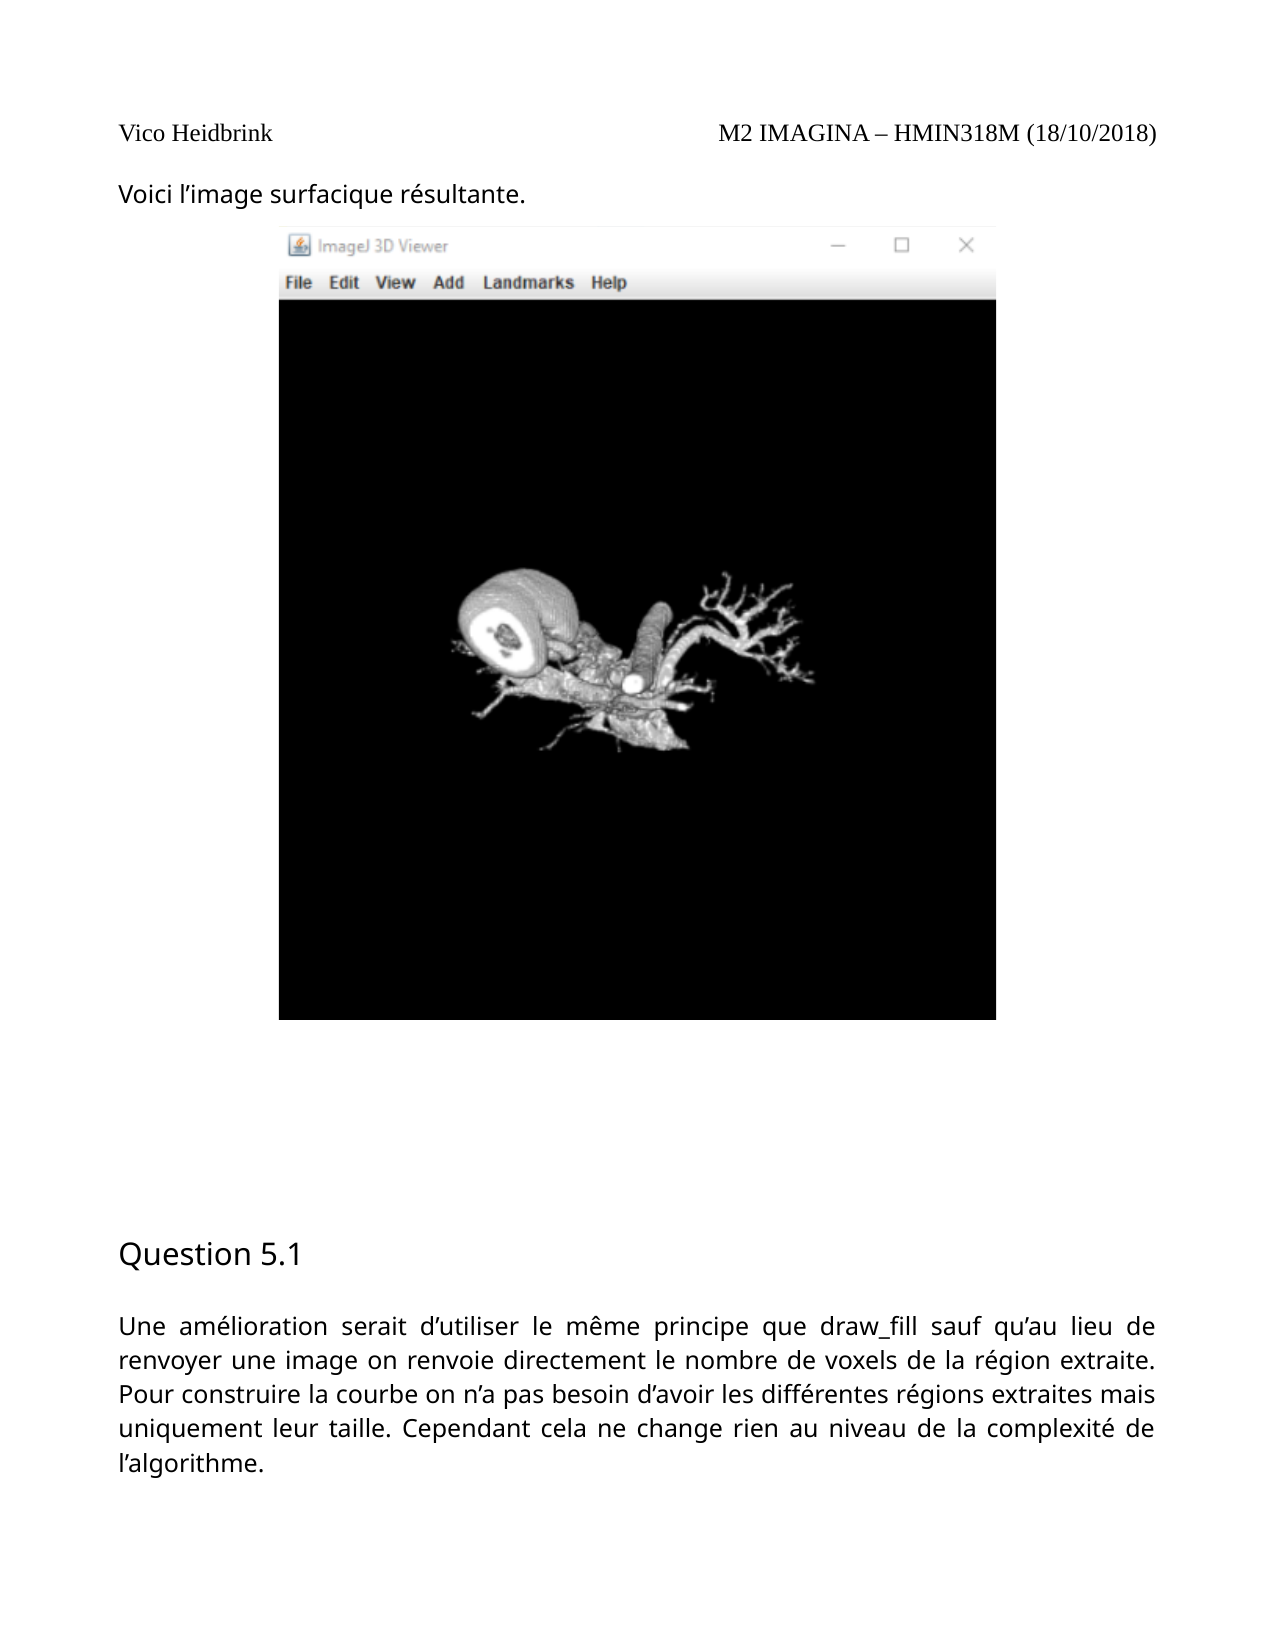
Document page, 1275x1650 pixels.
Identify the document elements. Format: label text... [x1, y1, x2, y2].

picture [278, 226, 997, 1020]
text Une amélioration serait d’utiliser le même principe que draw_fill sauf qu’au lieu de renvoyer une image on renvoie directement le nombre de voxels de la région extraite. Pour construire la courbe on n’a pas besoin d’avoir les différentes régions extraites mais uniquement leur taille. Cependant cela ne change rien au niveau de la complexité de l’algorithme. [118, 1309, 1157, 1479]
text Voici l’image surfacique résultante. [118, 176, 1157, 210]
text Question 5.1 [118, 1232, 1157, 1275]
